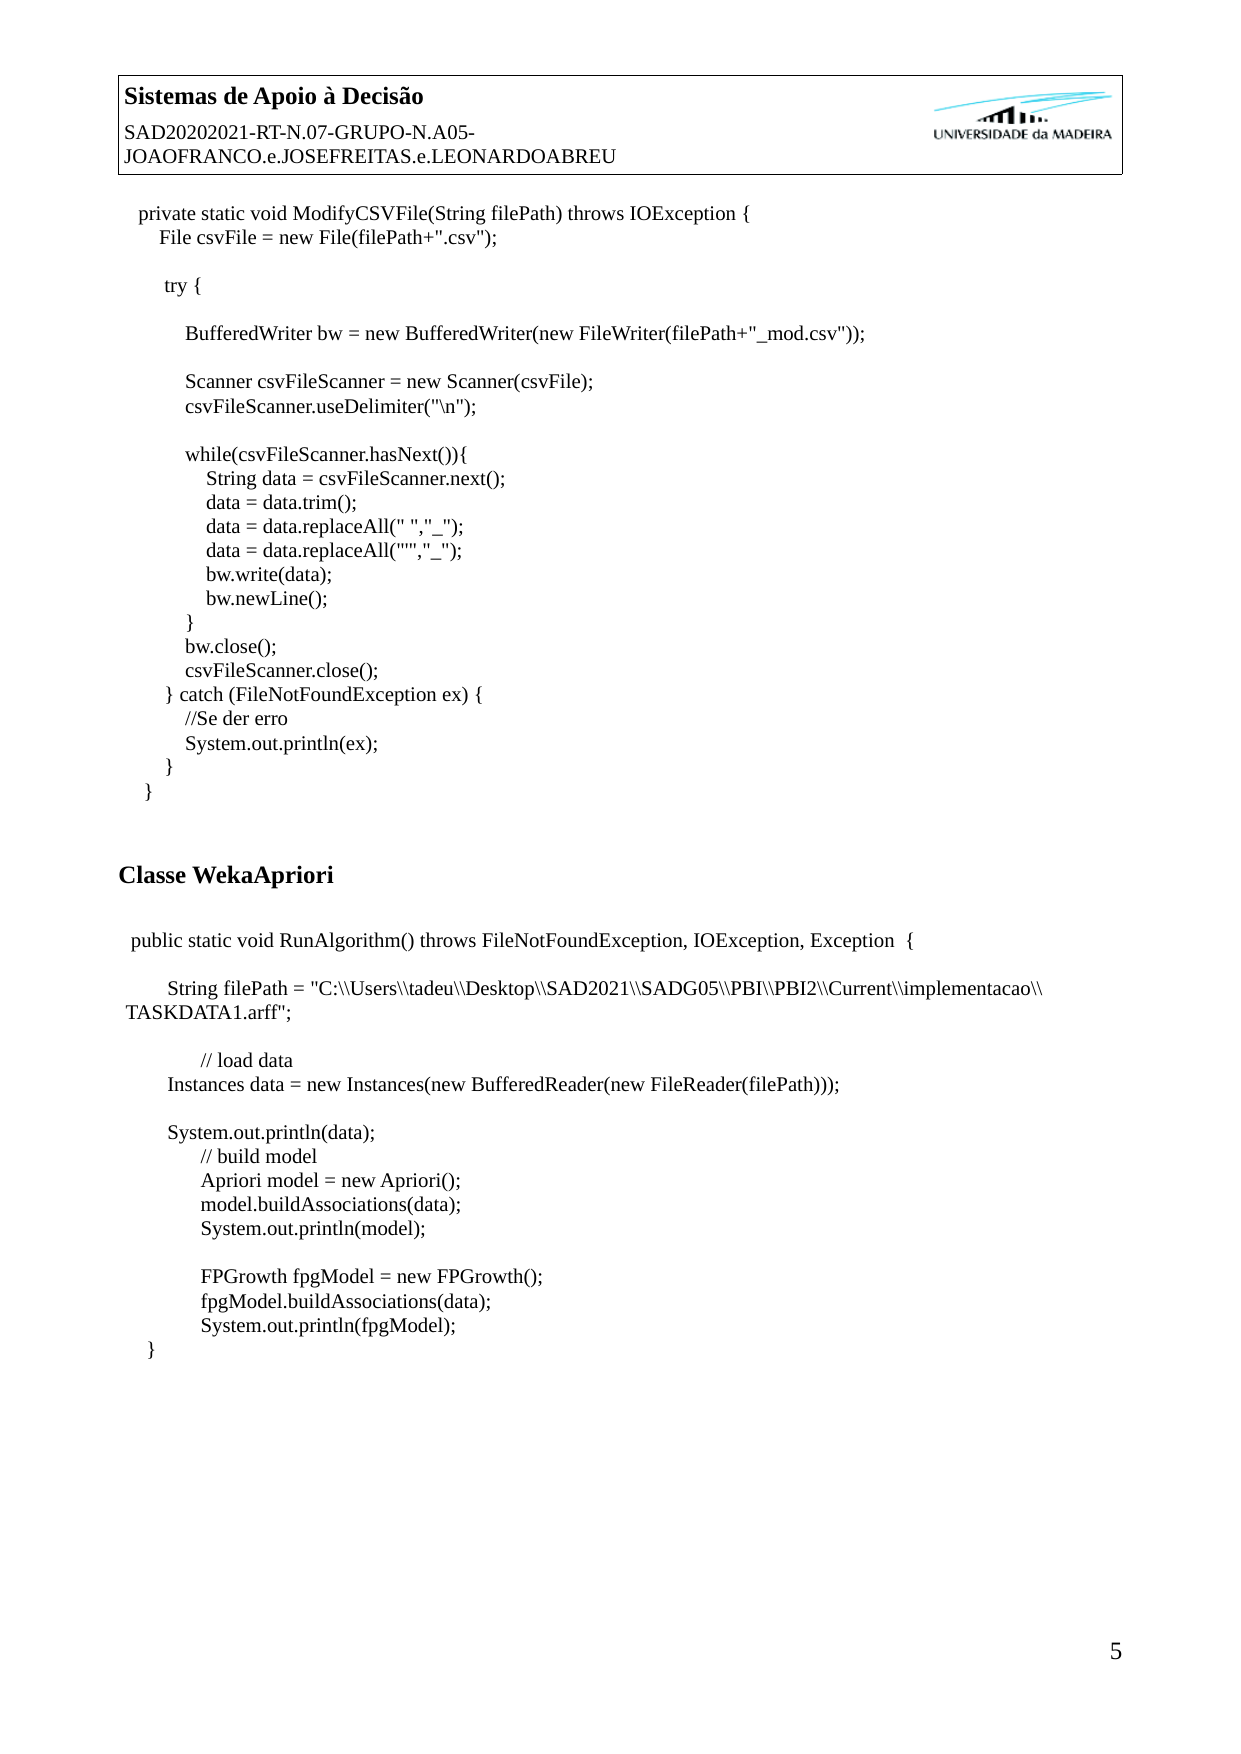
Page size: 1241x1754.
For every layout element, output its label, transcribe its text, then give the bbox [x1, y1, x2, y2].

text } catch (FileNotFoundException ex) { [122, 682, 1129, 706]
text Classe WekaApriori [118, 198, 1129, 889]
text System.out.println(ex); [122, 730, 1129, 754]
text public static void RunAlgorithm() throws FileNotFoundException, IOException, Exception { [125, 928, 1132, 952]
text [125, 1024, 1132, 1048]
text BufferedWriter bw = new BufferedWriter(new FileWriter(filePath+"_mod.csv")); [122, 321, 1129, 345]
text private static void ModifyCSVFile(String filePath) throws IOException { [122, 201, 1129, 225]
text while(csvFileScanner.hasNext()){ [122, 442, 1129, 466]
text } [122, 778, 1129, 803]
text Scanner csvFileScanner = new Scanner(csvFile); [122, 369, 1129, 393]
text // build model [125, 1144, 1132, 1168]
text File csvFile = new File(filePath+".csv"); [122, 225, 1129, 249]
text bw.close(); [122, 634, 1129, 658]
text csvFileScanner.close(); [122, 658, 1129, 682]
text data = data.trim(); [122, 490, 1129, 514]
text [125, 952, 1132, 976]
text FPGrowth fpgModel = new FPGrowth(); [125, 1264, 1132, 1288]
text [125, 1361, 1132, 1415]
text data = data.replaceAll("'","_"); [122, 538, 1129, 562]
text } [125, 1337, 1132, 1361]
text System.out.println(fpgModel); [125, 1313, 1132, 1337]
text fpgModel.buildAssociations(data); [125, 1288, 1132, 1313]
text } [122, 610, 1129, 634]
text String filePath = "C:\\Users\\tadeu\\Desktop\\SAD2021\\SADG05\\PBI\\PBI2\\Current\\implementacao\\TASKDATA1.arff"; [125, 976, 1132, 1024]
text try { [122, 273, 1129, 297]
text } [122, 754, 1129, 778]
text bw.write(data); [122, 562, 1129, 586]
text //Se der erro [122, 706, 1129, 730]
text bw.newLine(); [122, 586, 1129, 610]
text [125, 1240, 1132, 1264]
text Instances data = new Instances(new BufferedReader(new FileReader(filePath))); [125, 1072, 1132, 1096]
text System.out.println(data); [125, 1120, 1132, 1144]
text Apriori model = new Apriori(); [125, 1168, 1132, 1192]
picture [919, 80, 1120, 146]
text System.out.println(model); [125, 1216, 1132, 1240]
text model.buildAssociations(data); [125, 1192, 1132, 1216]
text String data = csvFileScanner.next(); [122, 466, 1129, 490]
text csvFileScanner.useDelimiter("\n"); [122, 393, 1129, 418]
text [125, 1096, 1132, 1120]
text data = data.replaceAll(" ","_"); [122, 514, 1129, 538]
text // load data [125, 1048, 1132, 1072]
